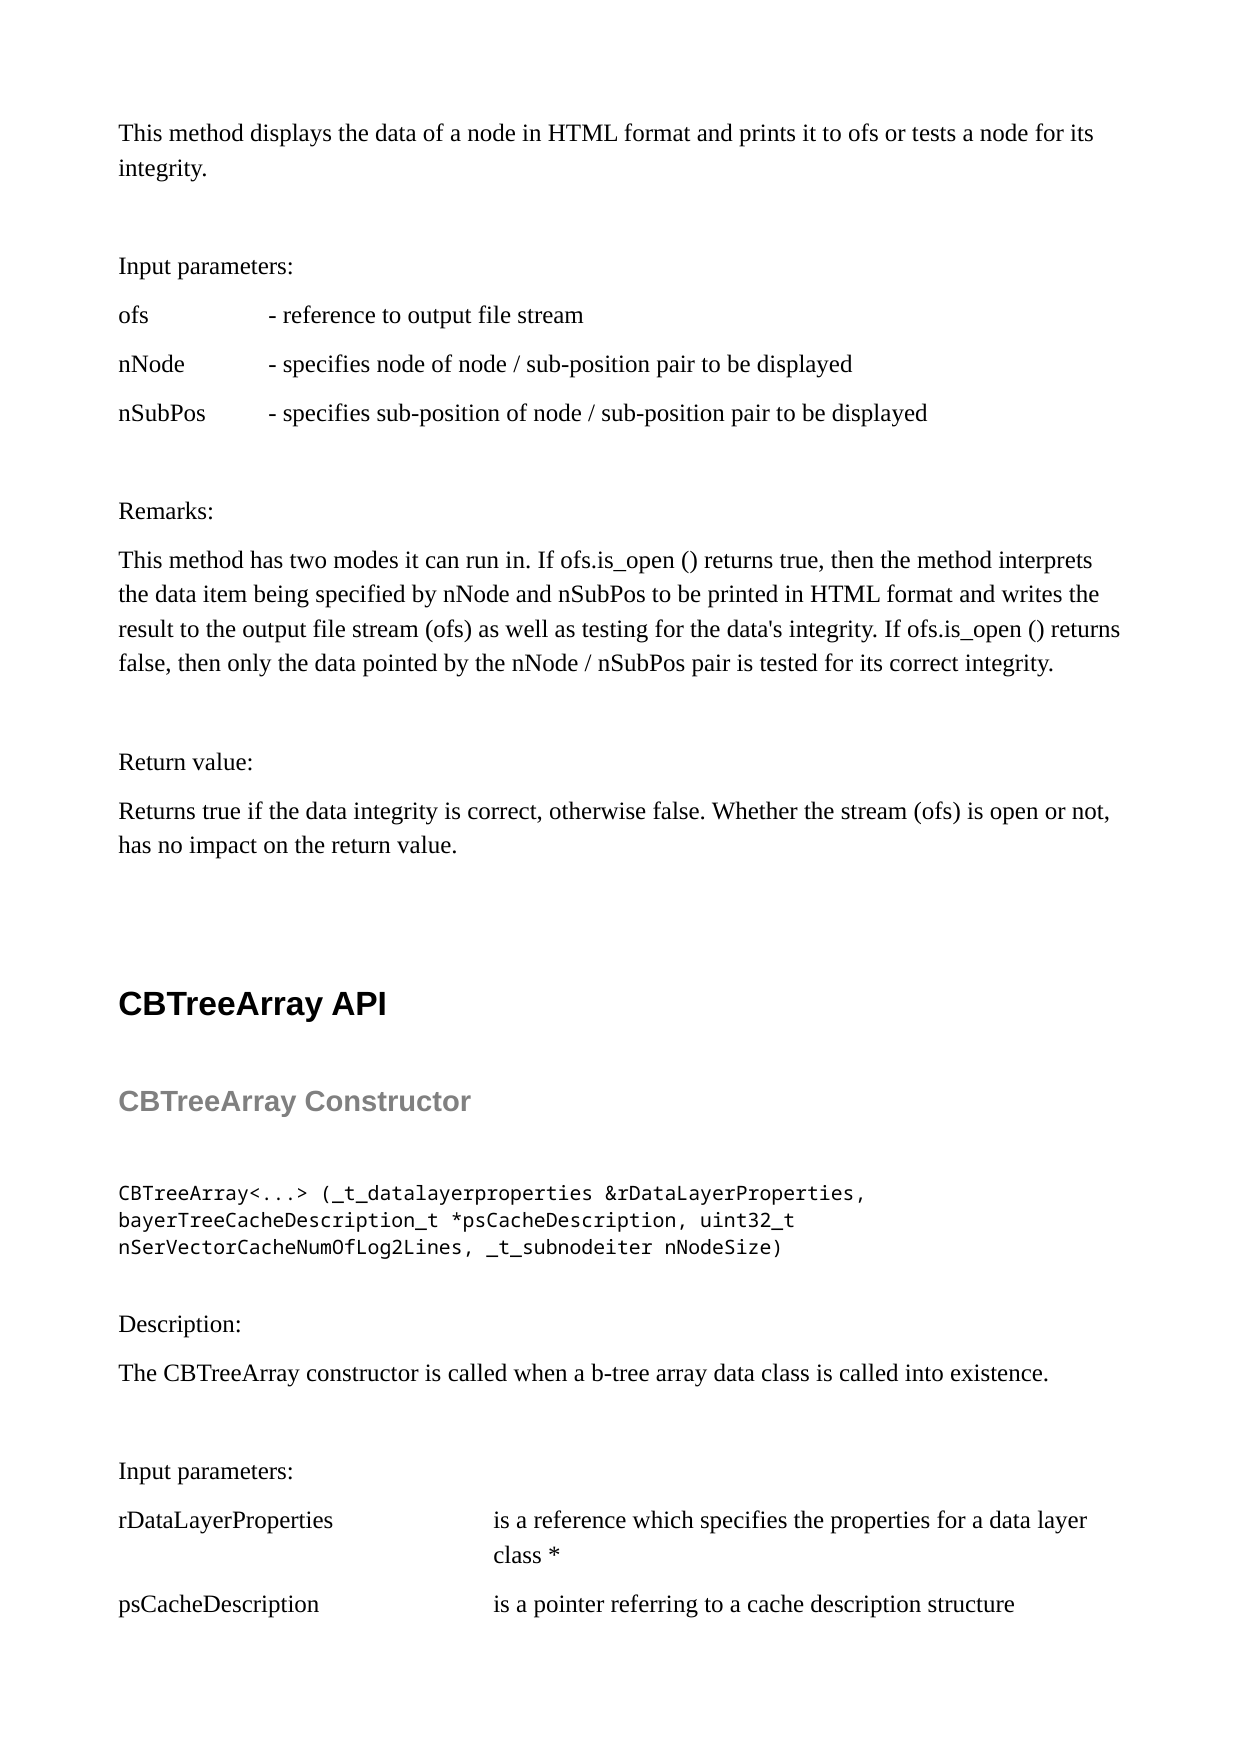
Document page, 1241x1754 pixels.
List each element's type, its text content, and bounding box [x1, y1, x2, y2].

text This method has two modes it can run in. If ofs.is_open () returns true, then the method interprets the data item being specified by nNode and nSubPos to be printed in HTML format and writes the result to the output file stream (ofs) as well as testing for the data's integrity. If ofs.is_open () returns false, then only the data pointed by the nNode / nSubPos pair is tested for its correct integrity. [118, 545, 1122, 677]
text psCacheDescription is a pointer referring to a cache description structure [118, 1589, 1122, 1617]
text CBTreeArray<...> (_t_datalayerproperties &rDataLayerProperties, bayerTreeCacheDescription_t *psCacheDescription, uint32_t nSerVectorCacheNumOfLog2Lines, _t_subnodeiter nNodeSize) [118, 1179, 1122, 1260]
text Input parameters: [118, 251, 1122, 279]
text Returns true if the data integrity is correct, otherwise false. Whether the stream (ofs) is open or not, has no impact on the return value. [118, 796, 1122, 859]
text Input parameters: [118, 1456, 1122, 1485]
subtitle CBTreeArray Constructor [118, 1084, 1122, 1117]
text nNode - specifies node of node / sub-position pair to be displayed [118, 349, 1122, 378]
text Description: [118, 1309, 1122, 1338]
text ofs - reference to output file stream [118, 300, 1122, 328]
text Remarks: [118, 496, 1122, 525]
text Return value: [118, 747, 1122, 775]
text rDataLayerProperties is a reference which specifies the properties for a data layer class * [118, 1505, 1122, 1568]
text The CBTreeArray constructor is called when a b-tree array data class is called into existence. [118, 1358, 1122, 1387]
text nSubPos - specifies sub-position of node / sub-position pair to be displayed [118, 398, 1122, 427]
subtitle CBTreeArray API [118, 984, 1122, 1022]
text This method displays the data of a node in HTML format and prints it to ofs or tests a node for its integrity. [118, 118, 1122, 181]
